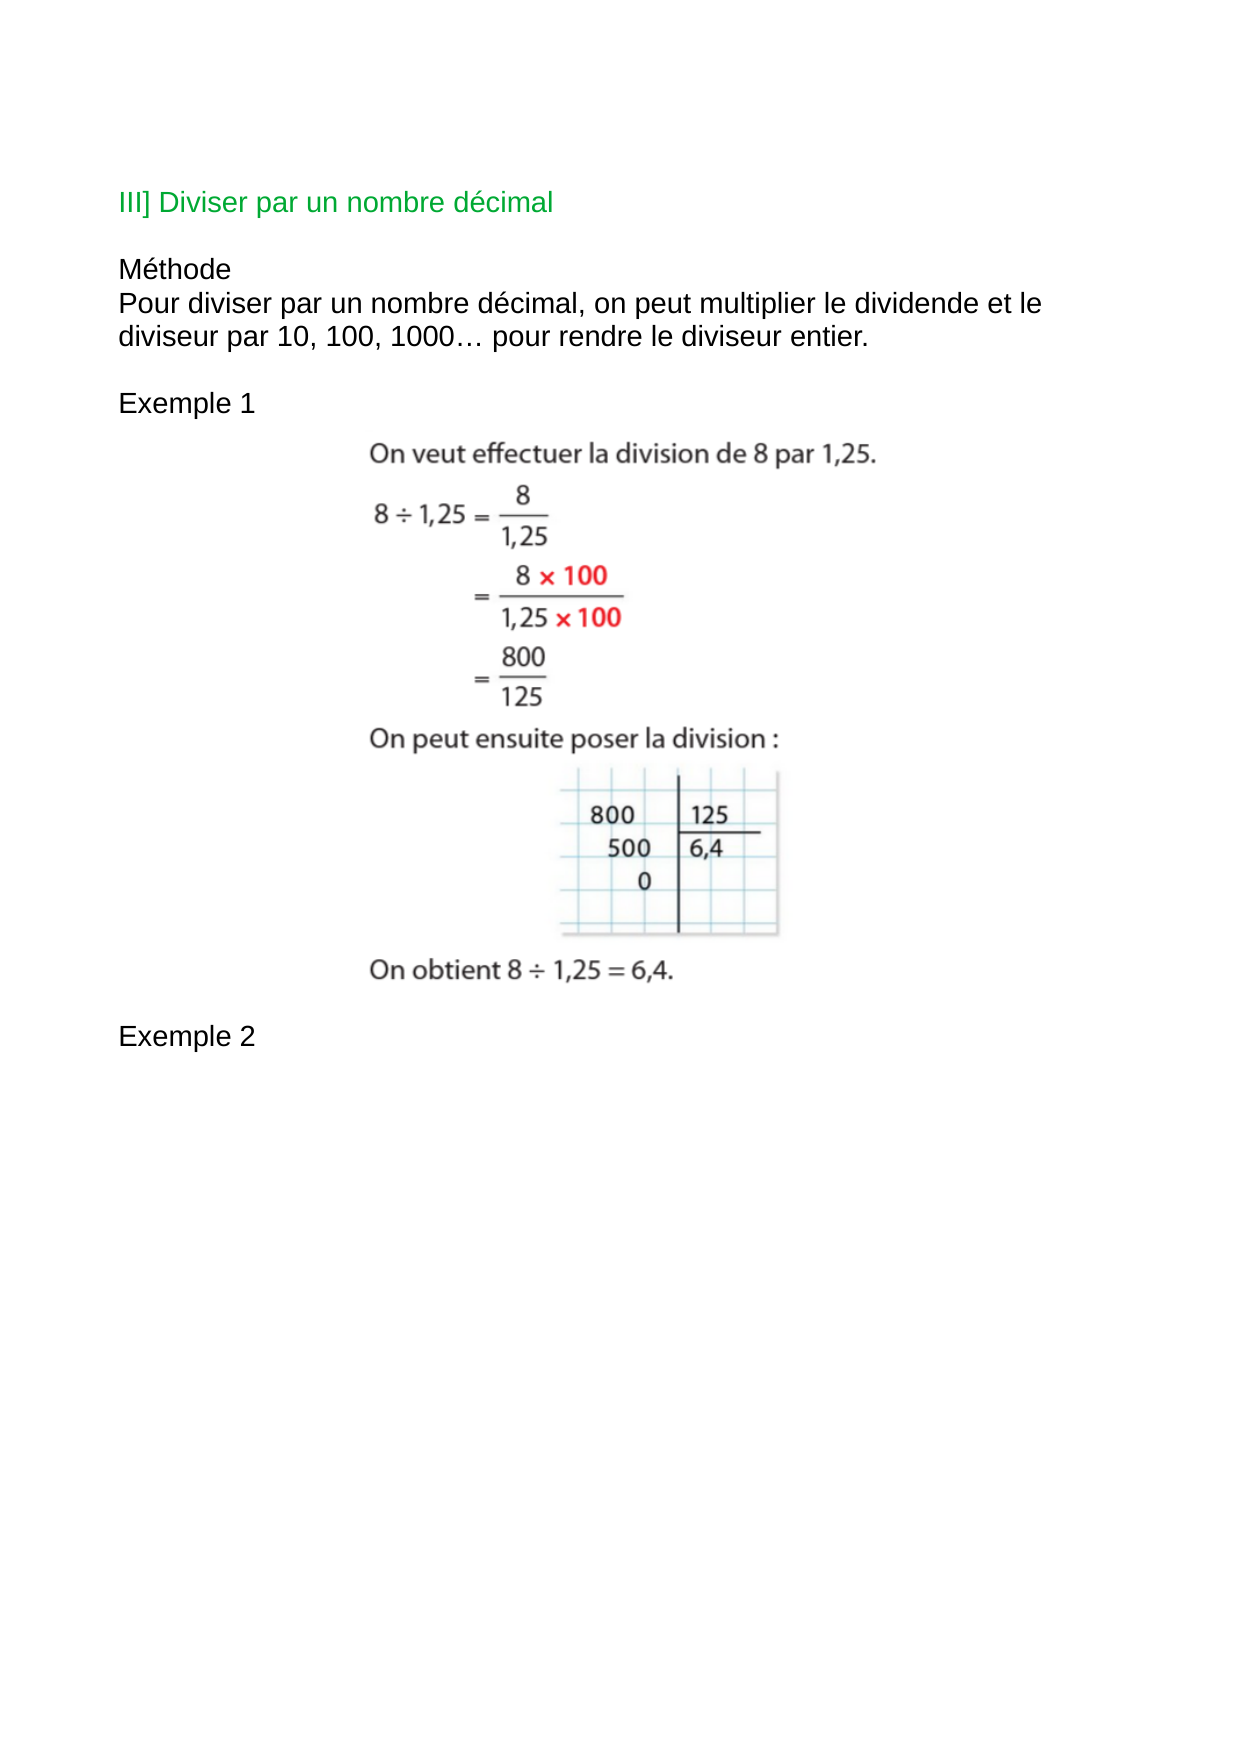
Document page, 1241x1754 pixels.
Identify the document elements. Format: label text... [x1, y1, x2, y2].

text Exemple 2 [118, 1019, 1122, 1052]
text Méthode [118, 252, 1122, 286]
text III] Diviser par un nombre décimal [118, 185, 1122, 219]
text Exemple 1 [118, 386, 1122, 420]
picture [364, 430, 876, 986]
text Pour diviser par un nombre décimal, on peut multiplier le dividende et le diviseur par 10, 100, 1000… pour rendre le diviseur entier. [118, 286, 1122, 353]
